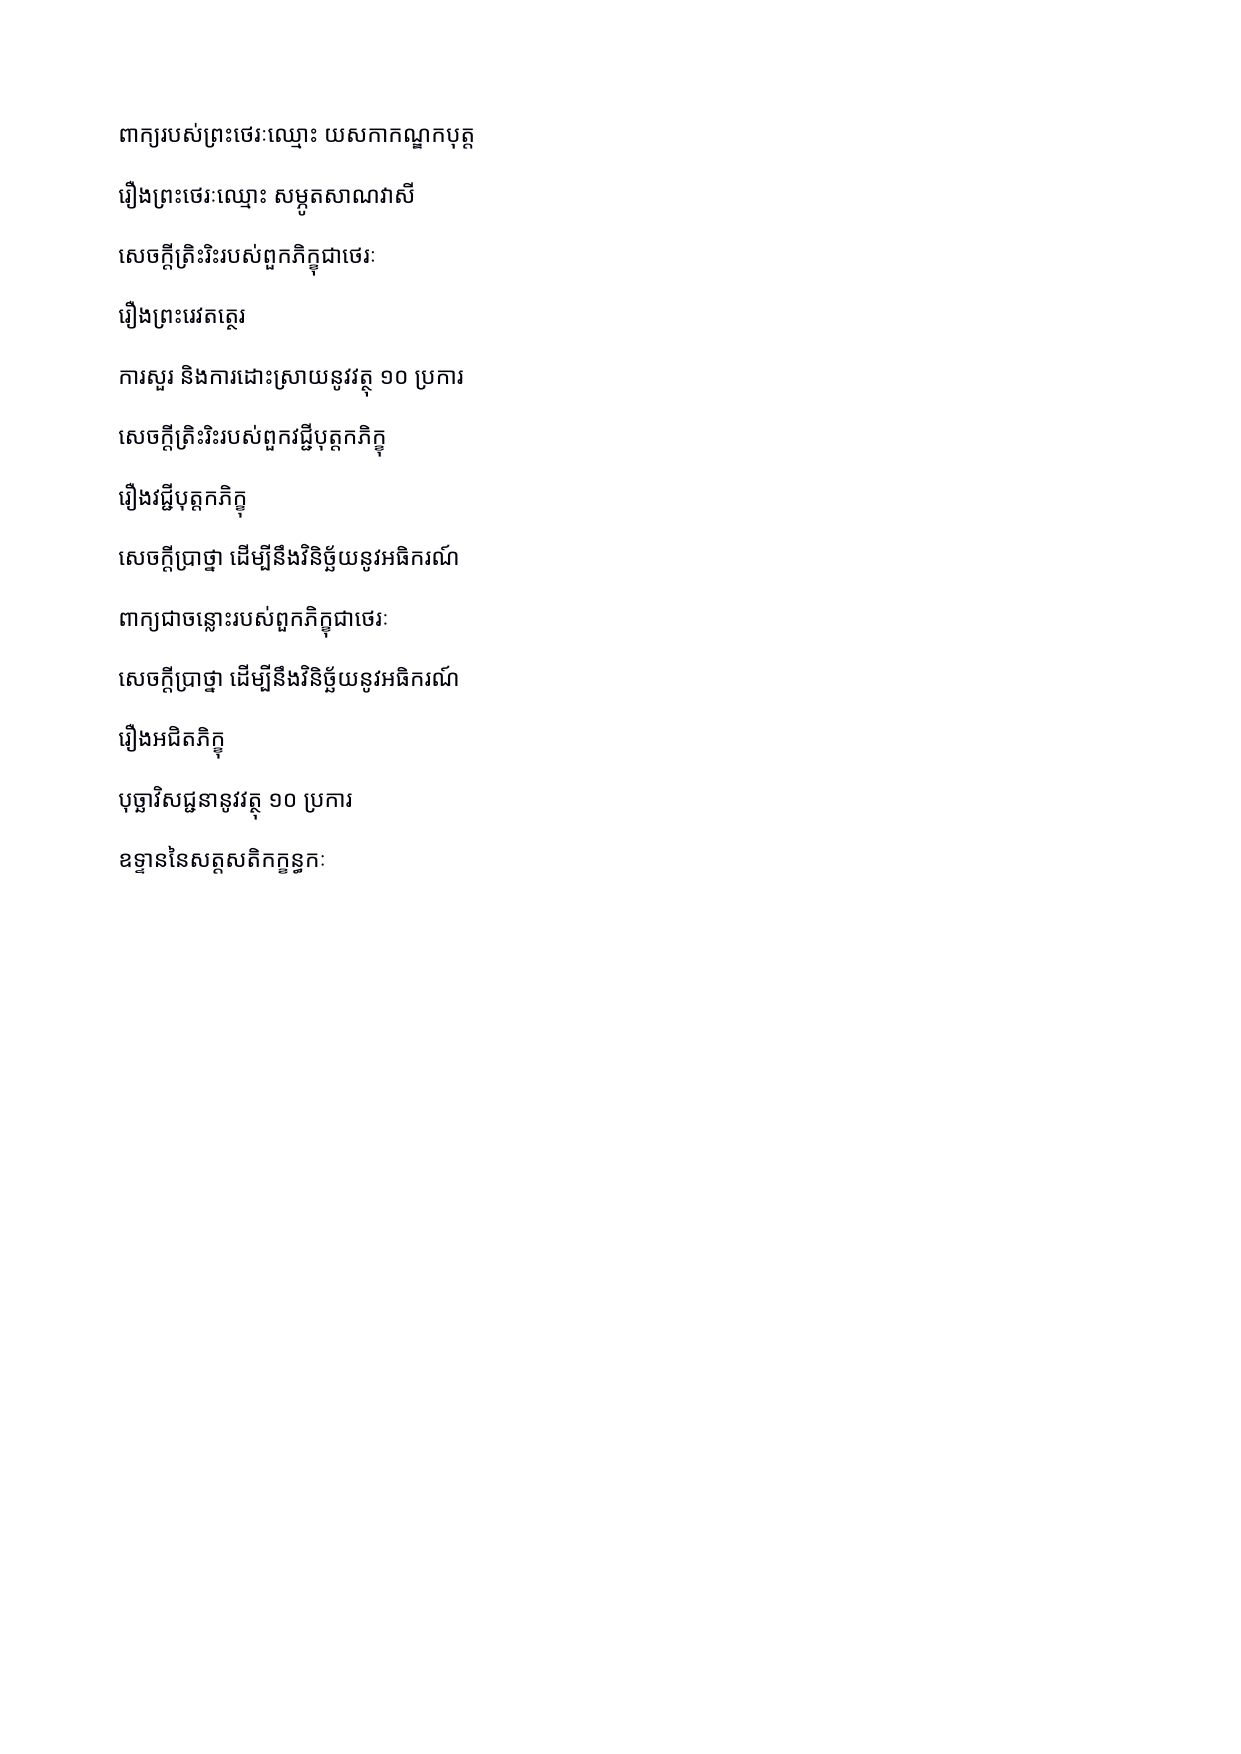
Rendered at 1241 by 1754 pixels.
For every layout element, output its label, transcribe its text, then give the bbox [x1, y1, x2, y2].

text រឿងវជ្ជីបុត្តកភិក្ខុ [118, 481, 1122, 512]
text សេចក្តីប្រាថ្នា ដើម្បីនឹងវិនិច្ឆ័យនូវអធិករណ៍ [118, 662, 1122, 693]
text ពាក្យជាចន្លោះរបស់ពួកភិក្ខុជាថេរៈ [118, 601, 1122, 633]
text រឿងព្រះរេវតត្ថេរ [118, 299, 1122, 331]
text សេចក្តីប្រាថ្នា ដើម្បីនឹងវិនិច្ឆ័យនូវអធិករណ៍ [118, 541, 1122, 572]
text ការសួរ និងការដោះស្រាយនូវវត្ថុ ១០ ប្រការ [118, 360, 1122, 391]
text ឧទ្ទាននៃសត្តសតិកក្ខន្ធកៈ [118, 843, 1122, 874]
text ពាក្យរបស់ព្រះថេរៈឈ្មោះ យសកាកណ្ឌកបុត្ត [118, 118, 1122, 149]
text រឿងអជិតភិក្ខុ [118, 722, 1122, 753]
text បុច្ឆាវិសជ្ជនានូវវត្ថុ ១០ ប្រការ [118, 783, 1122, 814]
text រឿងព្រះថេរៈឈ្មោះ សម្ភូតសាណវាសី [118, 178, 1122, 210]
text សេចក្តីត្រិះរិះរបស់ពួកវជ្ជីបុត្តកភិក្ខុ [118, 420, 1122, 451]
text សេចក្តីត្រិះរិះរបស់ពួកភិក្ខុជាថេរៈ [118, 239, 1122, 270]
